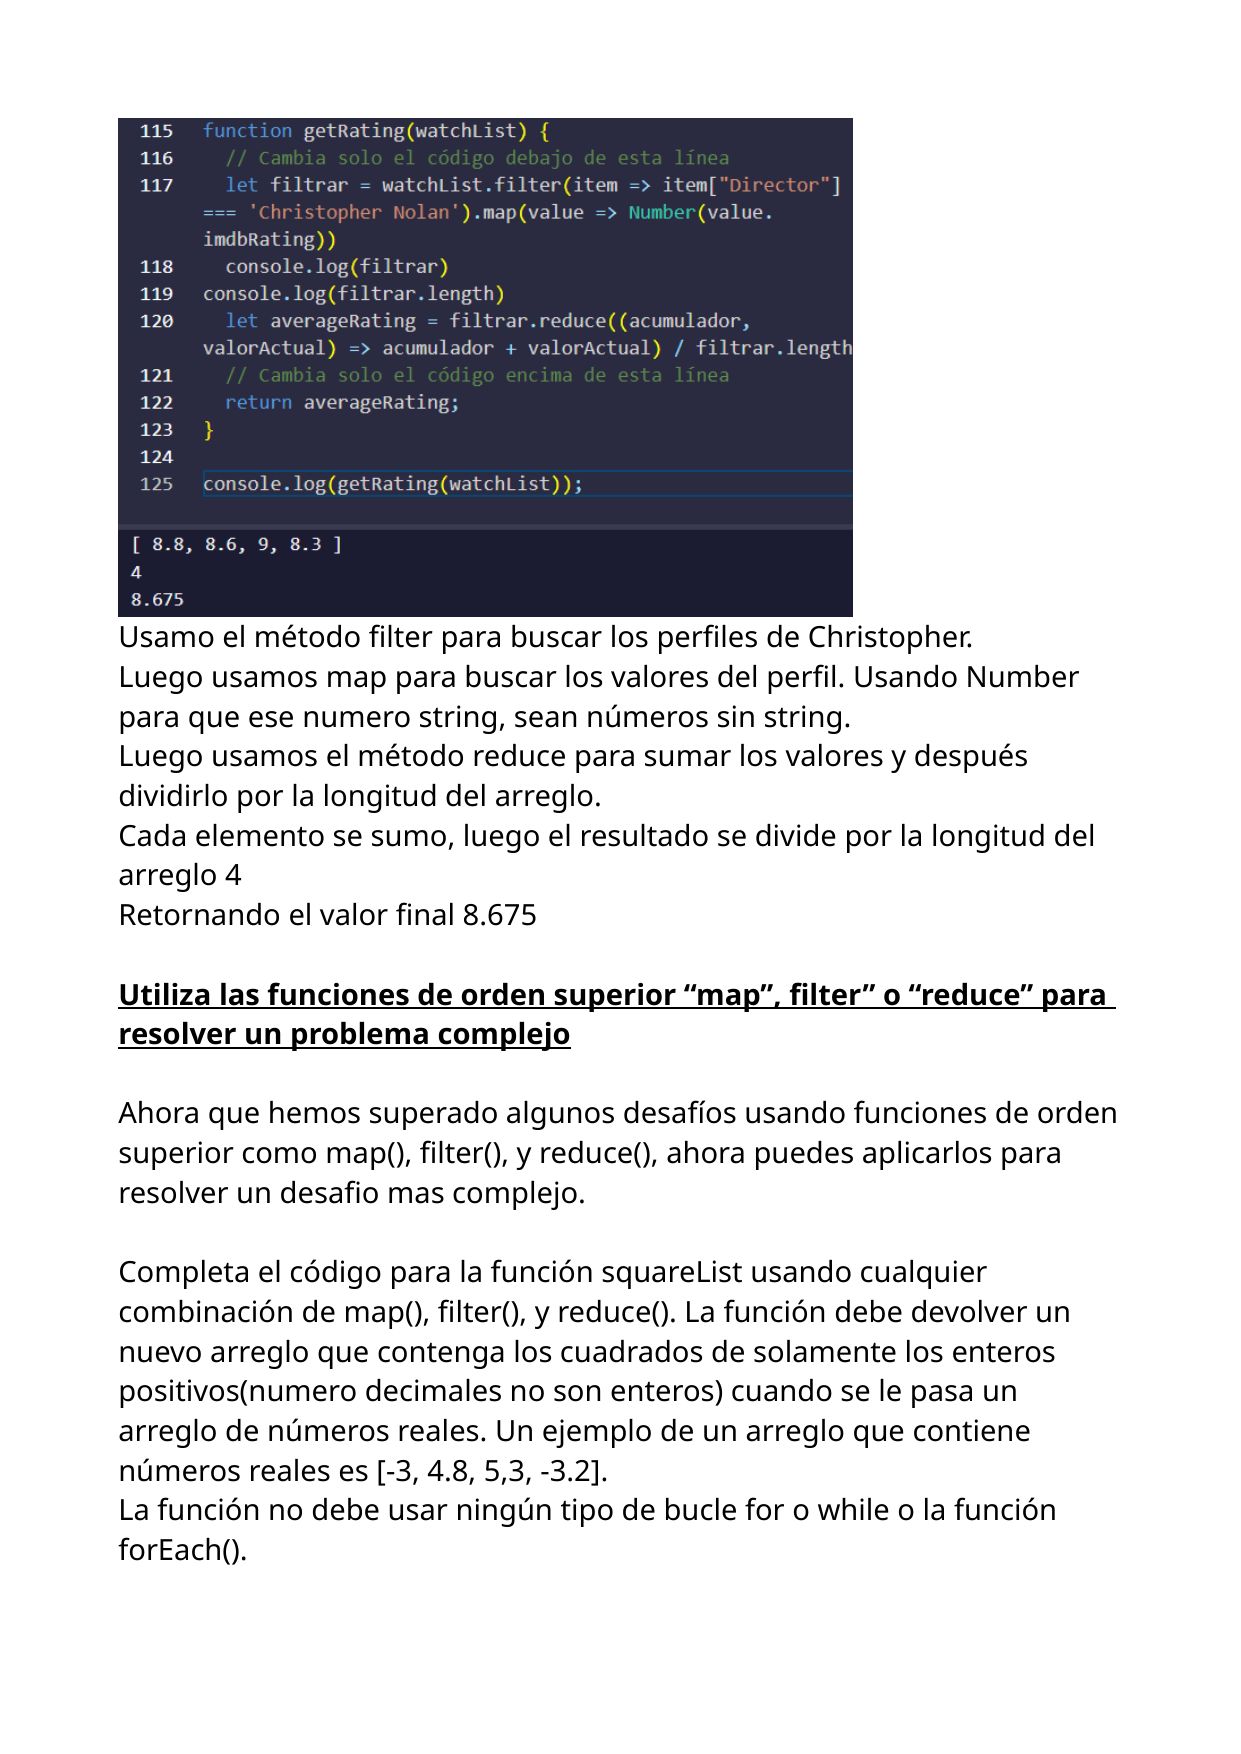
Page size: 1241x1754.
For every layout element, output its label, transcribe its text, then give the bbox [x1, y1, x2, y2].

text Completa el código para la función squareList usando cualquier combinación de map(), filter(), y reduce(). La función debe devolver un nuevo arreglo que contenga los cuadrados de solamente los enteros positivos(numero decimales no son enteros) cuando se le pasa un arreglo de números reales. Un ejemplo de un arreglo que contiene números reales es [-3, 4.8, 5,3, -3.2]. [118, 1252, 1122, 1490]
text La función no debe usar ningún tipo de bucle for o while o la función forEach(). [118, 1490, 1122, 1569]
text Usamo el método filter para buscar los perfiles de Christopher. [118, 617, 1122, 656]
text Ahora que hemos superado algunos desafíos usando funciones de orden superior como map(), filter(), y reduce(), ahora puedes aplicarlos para resolver un desafio mas complejo. [118, 1093, 1122, 1212]
text Luego usamos map para buscar los valores del perfil. Usando Number para que ese numero string, sean números sin string. [118, 656, 1122, 736]
text Cada elemento se sumo, luego el resultado se divide por la longitud del arreglo 4 [118, 815, 1122, 894]
text Luego usamos el método reduce para sumar los valores y después dividirlo por la longitud del arreglo. [118, 736, 1122, 815]
text Retornando el valor final 8.675 [118, 894, 1122, 934]
text Utiliza las funciones de orden superior “map”, filter” o “reduce” para resolver un problema complejo [118, 974, 1122, 1053]
